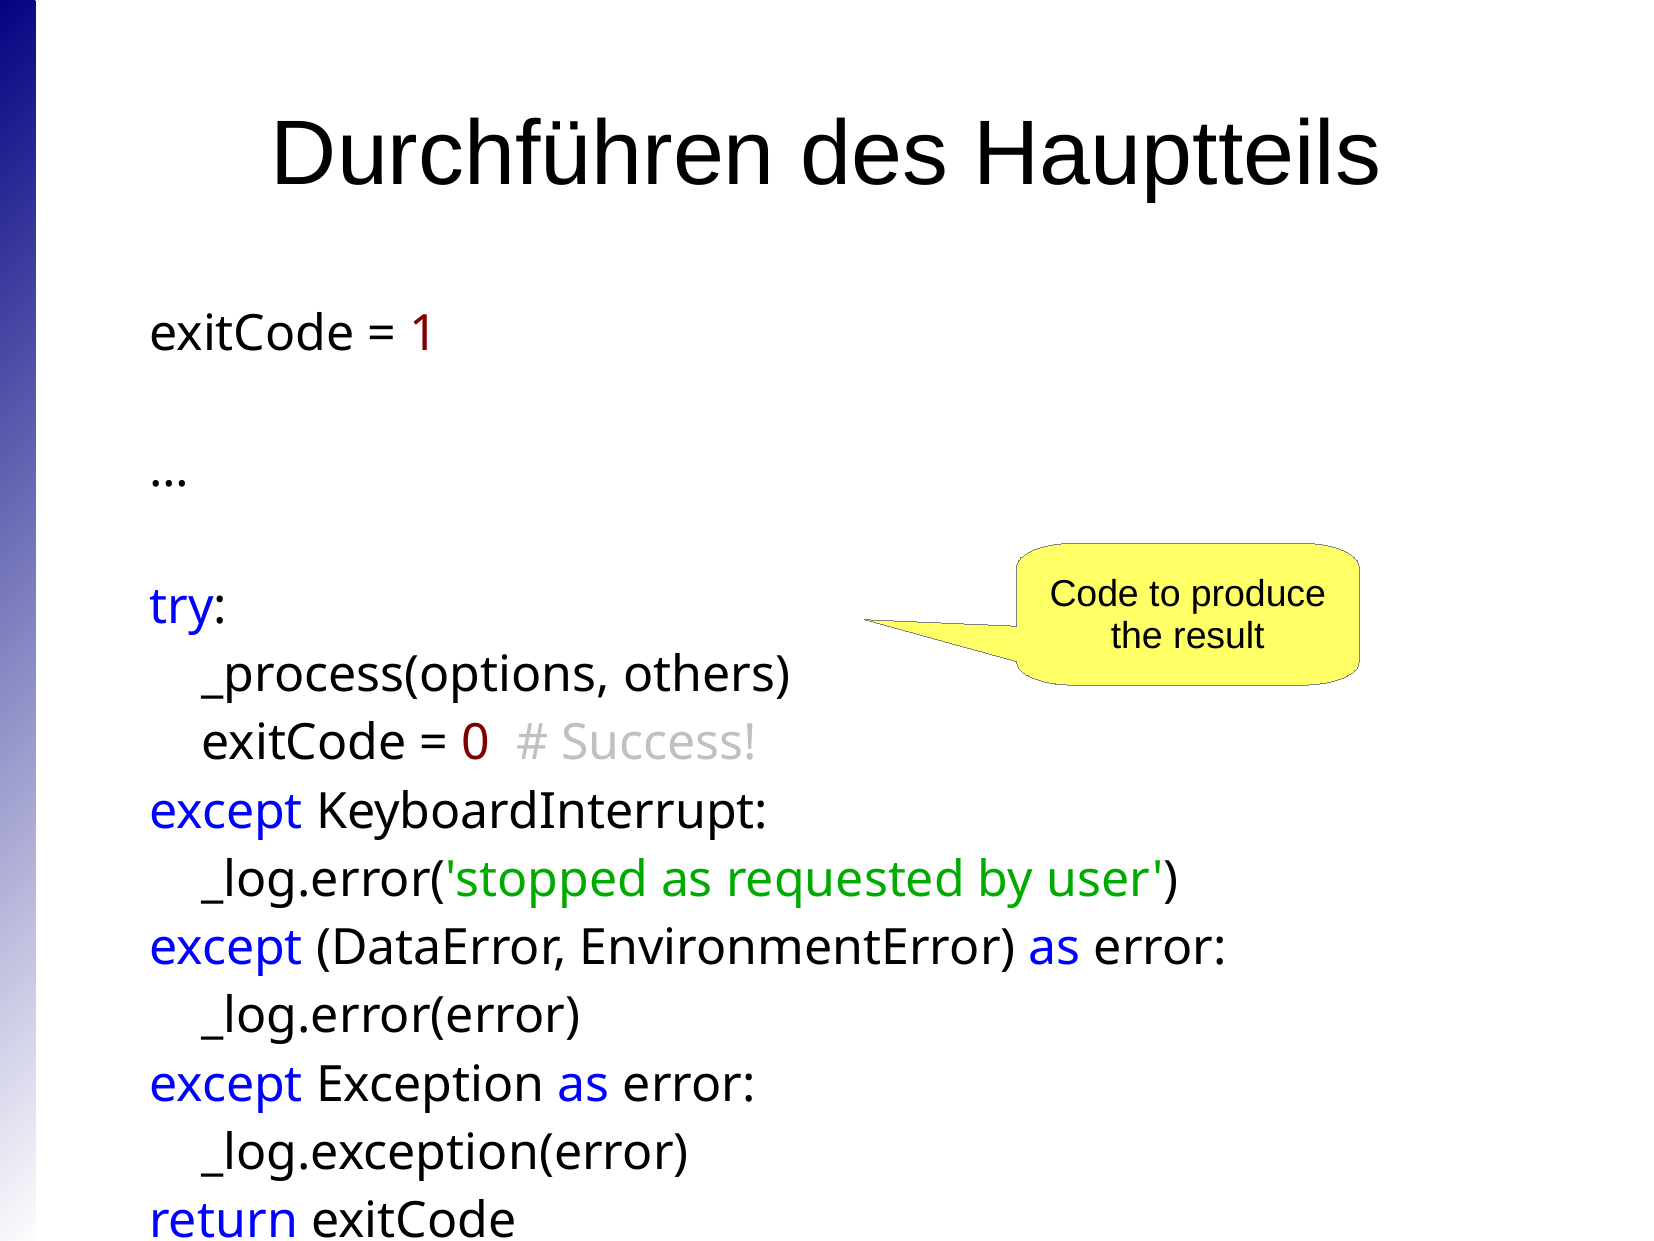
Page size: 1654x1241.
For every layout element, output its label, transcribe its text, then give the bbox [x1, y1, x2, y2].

text_box Code to produce the result [864, 543, 1360, 686]
text_box exitCode = 1 … try: _process(options, others) exitCode = 0 # Success! except KeyboardInterrupt: _log.error('stopped as requested by user') except (DataError, EnvironmentError) as error: _log.error(error) except Exception as error: _log.exception(error) return exitCode [82, 289, 1595, 1127]
title Durchführen des Hauptteils [82, 49, 1571, 257]
